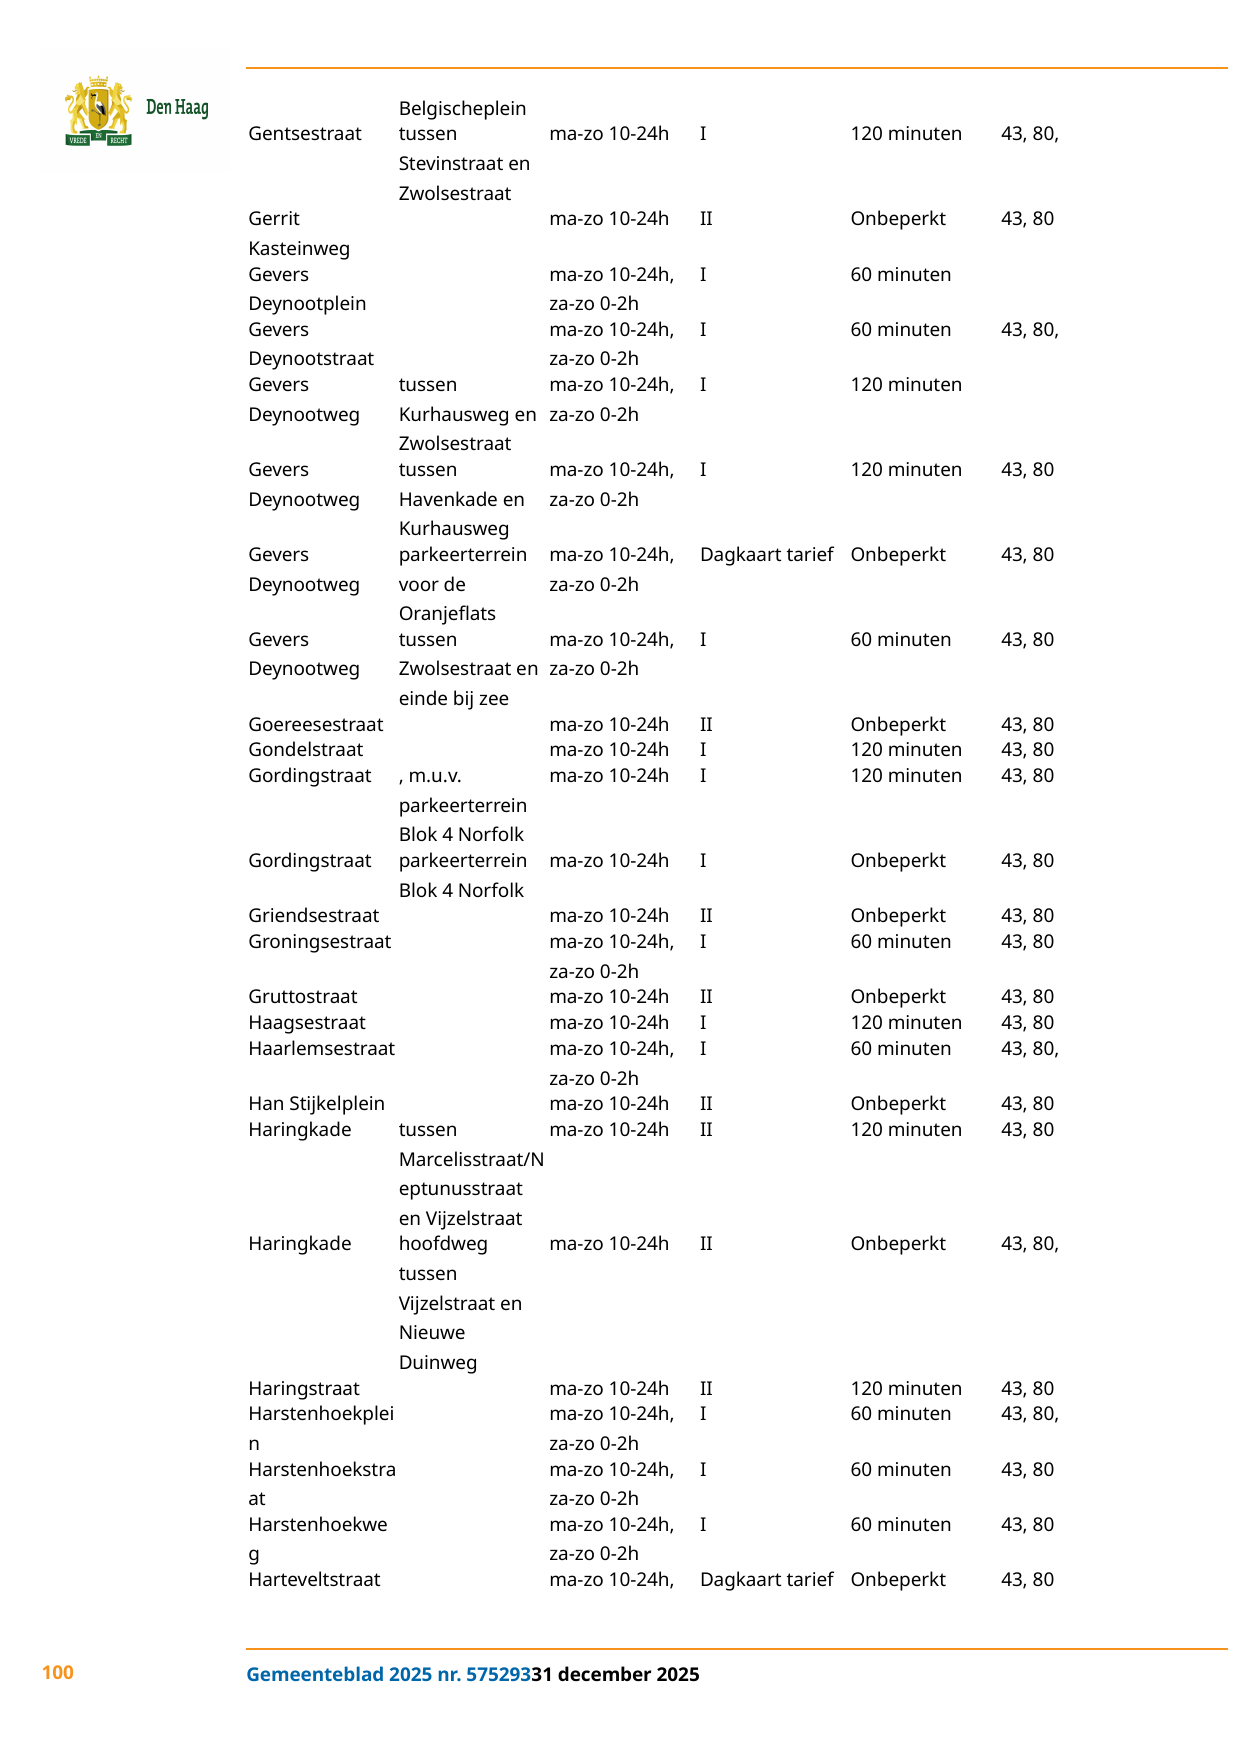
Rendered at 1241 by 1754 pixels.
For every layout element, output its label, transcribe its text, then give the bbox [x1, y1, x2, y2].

table_cell ma-zo 10-24h, za-zo 0-2h [549, 626, 700, 711]
table_cell I [700, 737, 850, 762]
table_cell tussen Kurhausweg en Zwolsestraat [399, 371, 549, 456]
table_cell , m.u.v. parkeerterrein Blok 4 Norfolk [399, 763, 549, 847]
table_cell [399, 261, 549, 316]
table_cell II [700, 984, 850, 1009]
table_cell parkeerterrein Blok 4 Norfolk [399, 847, 549, 903]
table_cell II [700, 1375, 850, 1400]
table_cell [399, 1456, 549, 1511]
table_cell Onbeperkt [850, 847, 1001, 903]
table_cell Haringkade [248, 1231, 398, 1375]
table_cell I [700, 121, 850, 205]
table_cell 43, 80, [1001, 1035, 1152, 1090]
table_cell I [700, 1511, 850, 1566]
table_cell tussen Stevinstraat en Zwolsestraat [399, 121, 549, 205]
table_cell Onbeperkt [850, 903, 1001, 928]
table_cell 43, 80 [1001, 456, 1152, 541]
table_cell ma-zo 10-24h [549, 1116, 700, 1231]
table_cell [399, 1009, 549, 1035]
table_cell Harstenhoekplein [248, 1400, 398, 1456]
table_cell Harstenhoekstraat [248, 1456, 398, 1511]
table_cell I [700, 928, 850, 984]
table_cell ma-zo 10-24h, za-zo 0-2h [549, 1511, 700, 1566]
table_cell 43, 80 [1001, 1566, 1152, 1592]
table_cell 60 minuten [850, 261, 1001, 316]
table_cell Groningsestraat [248, 928, 398, 984]
table_cell 120 minuten [850, 1009, 1001, 1035]
table_cell 43, 80 [1001, 984, 1152, 1009]
table_cell Han Stijkelplein [248, 1090, 398, 1116]
table_cell Dagkaart tarief [700, 1566, 850, 1592]
table_cell Onbeperkt [850, 1090, 1001, 1116]
table_cell ma-zo 10-24h [549, 737, 700, 762]
table_cell II [700, 1116, 850, 1231]
table_cell 120 minuten [850, 763, 1001, 847]
table_cell Gevers Deynootweg [248, 541, 398, 626]
table_cell [399, 903, 549, 928]
table_cell ma-zo 10-24h [549, 205, 700, 261]
table_cell ma-zo 10-24h [549, 1009, 700, 1035]
table_cell [1001, 261, 1152, 316]
table_cell Onbeperkt [850, 205, 1001, 261]
table_cell Haagsestraat [248, 1009, 398, 1035]
table_cell ma-zo 10-24h, za-zo 0-2h [549, 316, 700, 371]
table_cell [700, 95, 850, 121]
table_cell ma-zo 10-24h [549, 711, 700, 737]
table_cell 43, 80 [1001, 711, 1152, 737]
table_cell I [700, 261, 850, 316]
table_cell 120 minuten [850, 1375, 1001, 1400]
table_cell [399, 1090, 549, 1116]
table_cell [399, 1511, 549, 1566]
table_cell Gondelstraat [248, 737, 398, 762]
table_cell 43, 80 [1001, 737, 1152, 762]
table_cell Griendsestraat [248, 903, 398, 928]
table_cell 43, 80 [1001, 1375, 1152, 1400]
table_cell 60 minuten [850, 1456, 1001, 1511]
table_cell Gordingstraat [248, 847, 398, 903]
table_cell Goereesestraat [248, 711, 398, 737]
table_cell II [700, 205, 850, 261]
table_cell Dagkaart tarief [700, 541, 850, 626]
table_cell II [700, 903, 850, 928]
table_cell 43, 80, [1001, 316, 1152, 371]
table_cell Harstenhoekweg [248, 1511, 398, 1566]
table_cell Harteveltstraat [248, 1566, 398, 1592]
table_cell 60 minuten [850, 928, 1001, 984]
table_cell ma-zo 10-24h [549, 1090, 700, 1116]
table_cell 120 minuten [850, 371, 1001, 456]
table_cell ma-zo 10-24h [549, 903, 700, 928]
table_cell tussen Havenkade en Kurhausweg [399, 456, 549, 541]
table_cell 43, 80 [1001, 1456, 1152, 1511]
table_cell Belgischeplein [399, 95, 549, 121]
table_cell [399, 1400, 549, 1456]
table_cell Onbeperkt [850, 1566, 1001, 1592]
table_cell 43, 80, [1001, 1400, 1152, 1456]
table_cell 60 minuten [850, 626, 1001, 711]
table_cell Gevers Deynootweg [248, 626, 398, 711]
table_cell 43, 80 [1001, 903, 1152, 928]
table_cell Onbeperkt [850, 541, 1001, 626]
table_cell 43, 80 [1001, 205, 1152, 261]
table_cell Gerrit Kasteinweg [248, 205, 398, 261]
table_cell Gevers Deynootstraat [248, 316, 398, 371]
table_cell Onbeperkt [850, 711, 1001, 737]
table_cell ma-zo 10-24h [549, 763, 700, 847]
table_cell Gevers Deynootweg [248, 371, 398, 456]
table_cell ma-zo 10-24h, za-zo 0-2h [549, 371, 700, 456]
table_cell 43, 80 [1001, 626, 1152, 711]
table_cell ma-zo 10-24h, za-zo 0-2h [549, 1035, 700, 1090]
table_cell ma-zo 10-24h, za-zo 0-2h [549, 1400, 700, 1456]
table_cell I [700, 316, 850, 371]
table_cell I [700, 456, 850, 541]
table_cell ma-zo 10-24h, za-zo 0-2h [549, 1456, 700, 1511]
table_cell [399, 984, 549, 1009]
table_cell 60 minuten [850, 1400, 1001, 1456]
table_cell ma-zo 10-24h [549, 1231, 700, 1375]
table_cell II [700, 1231, 850, 1375]
table_cell 120 minuten [850, 1116, 1001, 1231]
table_cell Onbeperkt [850, 1231, 1001, 1375]
table_cell 43, 80 [1001, 928, 1152, 984]
table_cell Gevers Deynootplein [248, 261, 398, 316]
table_cell [399, 316, 549, 371]
table_cell ma-zo 10-24h [549, 1375, 700, 1400]
table_cell 43, 80 [1001, 1116, 1152, 1231]
table_cell Haringkade [248, 1116, 398, 1231]
table_cell [399, 1035, 549, 1090]
table_cell I [700, 1009, 850, 1035]
picture [41, 47, 231, 172]
table_cell [1001, 371, 1152, 456]
table_cell 43, 80, [1001, 1231, 1152, 1375]
table_cell II [700, 711, 850, 737]
table_cell [399, 737, 549, 762]
table_cell tussen Marcelisstraat/Neptunusstraat en Vijzelstraat [399, 1116, 549, 1231]
table_cell 120 minuten [850, 456, 1001, 541]
table_cell [549, 95, 700, 121]
table_cell ma-zo 10-24h [549, 121, 700, 205]
table_cell Onbeperkt [850, 984, 1001, 1009]
table_cell ma-zo 10-24h, za-zo 0-2h [549, 928, 700, 984]
table_cell I [700, 763, 850, 847]
table_cell 120 minuten [850, 121, 1001, 205]
table_cell ma-zo 10-24h, za-zo 0-2h [549, 456, 700, 541]
table_cell hoofdweg tussen Vijzelstraat en Nieuwe Duinweg [399, 1231, 549, 1375]
table_cell [248, 95, 398, 121]
table_cell parkeerterrein voor de Oranjeflats [399, 541, 549, 626]
table_cell 43, 80 [1001, 847, 1152, 903]
table_cell 60 minuten [850, 1035, 1001, 1090]
table_cell 43, 80 [1001, 1009, 1152, 1035]
table_cell Gruttostraat [248, 984, 398, 1009]
table_cell ma-zo 10-24h [549, 847, 700, 903]
table_cell tussen Zwolsestraat en einde bij zee [399, 626, 549, 711]
table_cell [399, 1566, 549, 1592]
table_cell [399, 928, 549, 984]
table_cell 60 minuten [850, 1511, 1001, 1566]
table_cell 120 minuten [850, 737, 1001, 762]
table_cell 43, 80 [1001, 541, 1152, 626]
table_cell ma-zo 10-24h, [549, 1566, 700, 1592]
table_cell I [700, 1400, 850, 1456]
table_cell Gevers Deynootweg [248, 456, 398, 541]
table_cell 43, 80 [1001, 1090, 1152, 1116]
table_cell 43, 80 [1001, 1511, 1152, 1566]
table_cell I [700, 1035, 850, 1090]
table_cell Gentsestraat [248, 121, 398, 205]
table_cell II [700, 1090, 850, 1116]
table_cell 60 minuten [850, 316, 1001, 371]
table_cell I [700, 371, 850, 456]
table_cell ma-zo 10-24h, za-zo 0-2h [549, 261, 700, 316]
table_cell ma-zo 10-24h, za-zo 0-2h [549, 541, 700, 626]
table_cell [399, 711, 549, 737]
table_cell Haarlemsestraat [248, 1035, 398, 1090]
table_cell I [700, 847, 850, 903]
table_cell Haringstraat [248, 1375, 398, 1400]
table_cell [850, 95, 1001, 121]
table_cell [399, 205, 549, 261]
table_cell I [700, 626, 850, 711]
table_cell 43, 80, [1001, 121, 1152, 205]
table_cell Gordingstraat [248, 763, 398, 847]
table_cell 43, 80 [1001, 763, 1152, 847]
table_cell [1001, 95, 1152, 121]
table_cell I [700, 1456, 850, 1511]
table_cell [399, 1375, 549, 1400]
table_cell ma-zo 10-24h [549, 984, 700, 1009]
